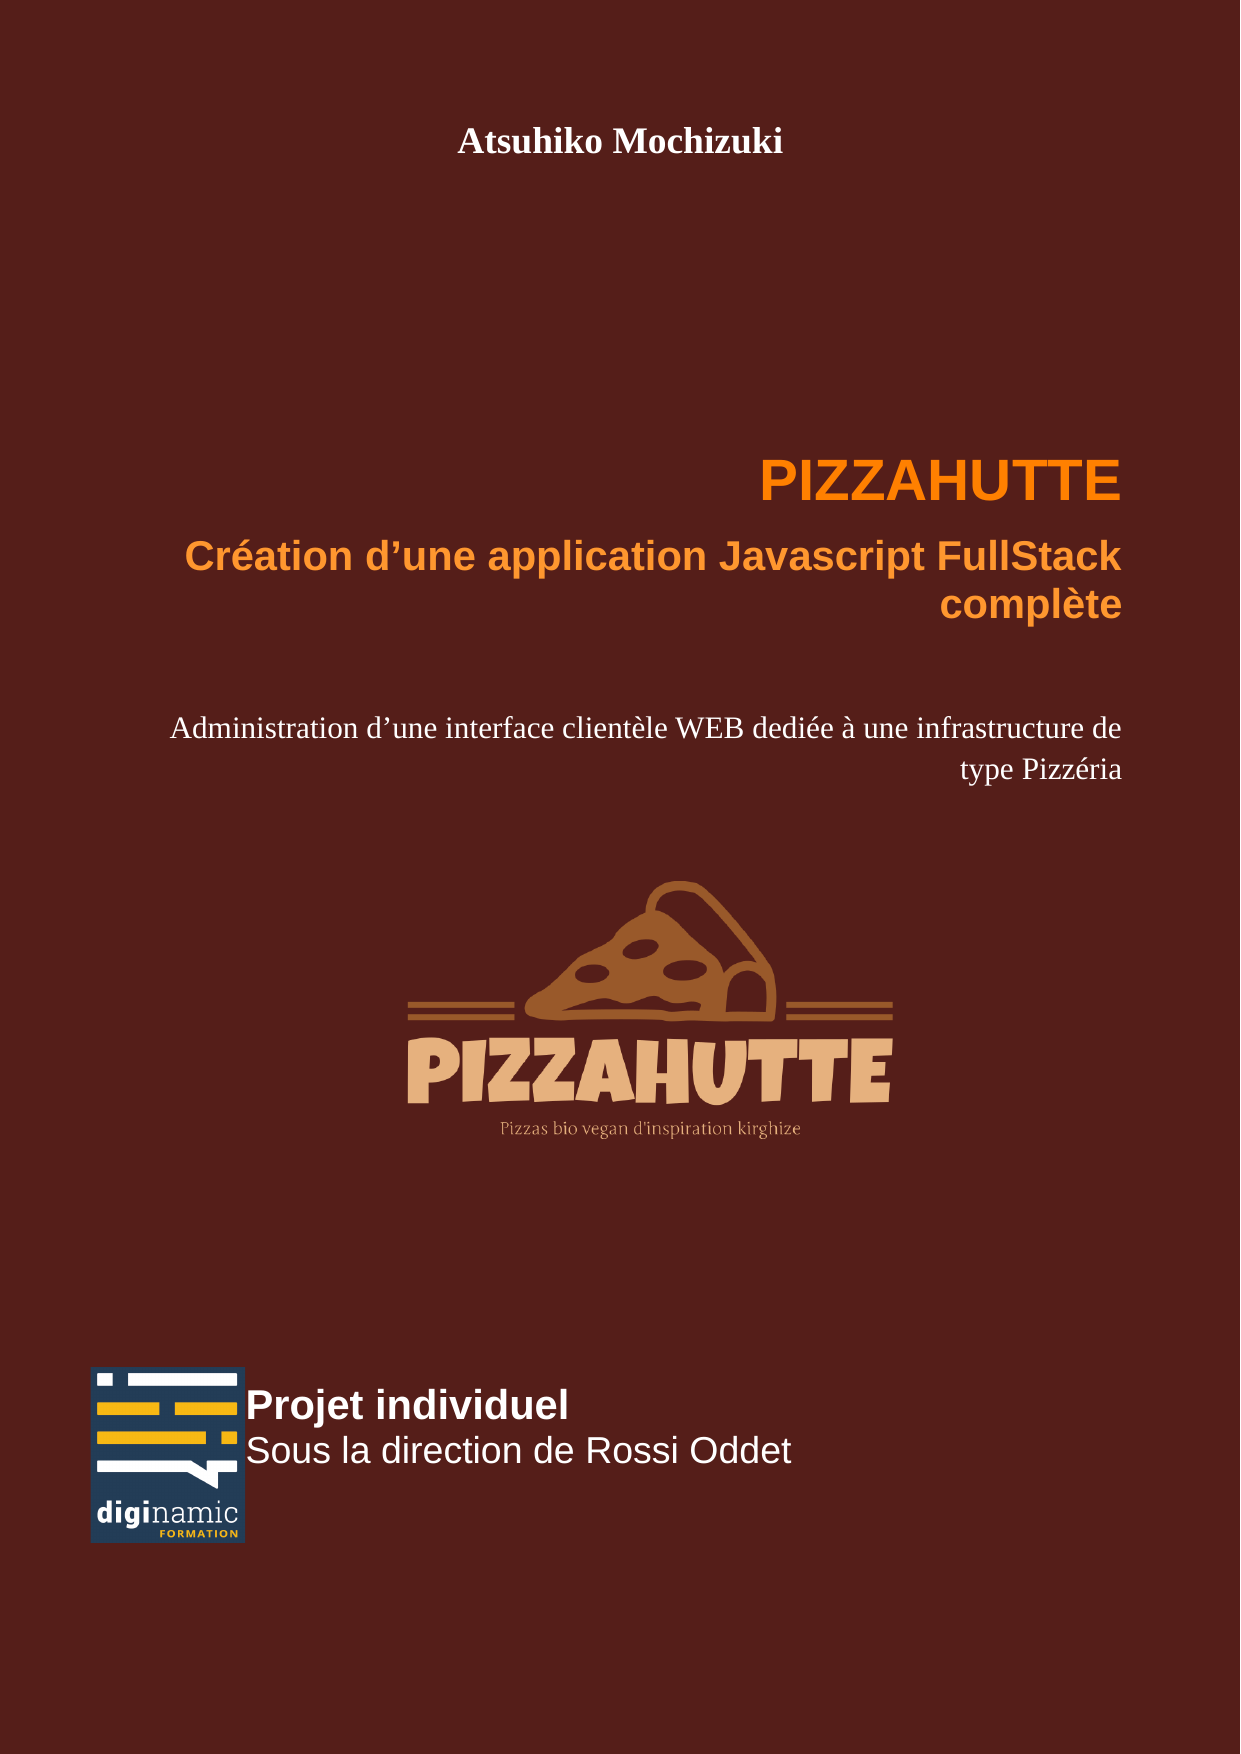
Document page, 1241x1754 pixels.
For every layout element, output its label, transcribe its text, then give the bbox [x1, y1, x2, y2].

subtitle Création d’une application Javascript FullStack complète [118, 531, 1122, 627]
text Atsuhiko Mochizuki [118, 118, 1122, 161]
text Administration d’une interface clientèle WEB dediée à une infrastructure de type Pizzéria [118, 709, 1122, 786]
picture [90, 1367, 246, 1543]
title PIZZAHUTTE [118, 445, 1122, 512]
picture [303, 967, 997, 1063]
subtitle Projet individuel Sous la direction de Rossi Oddet [246, 1380, 1122, 1471]
